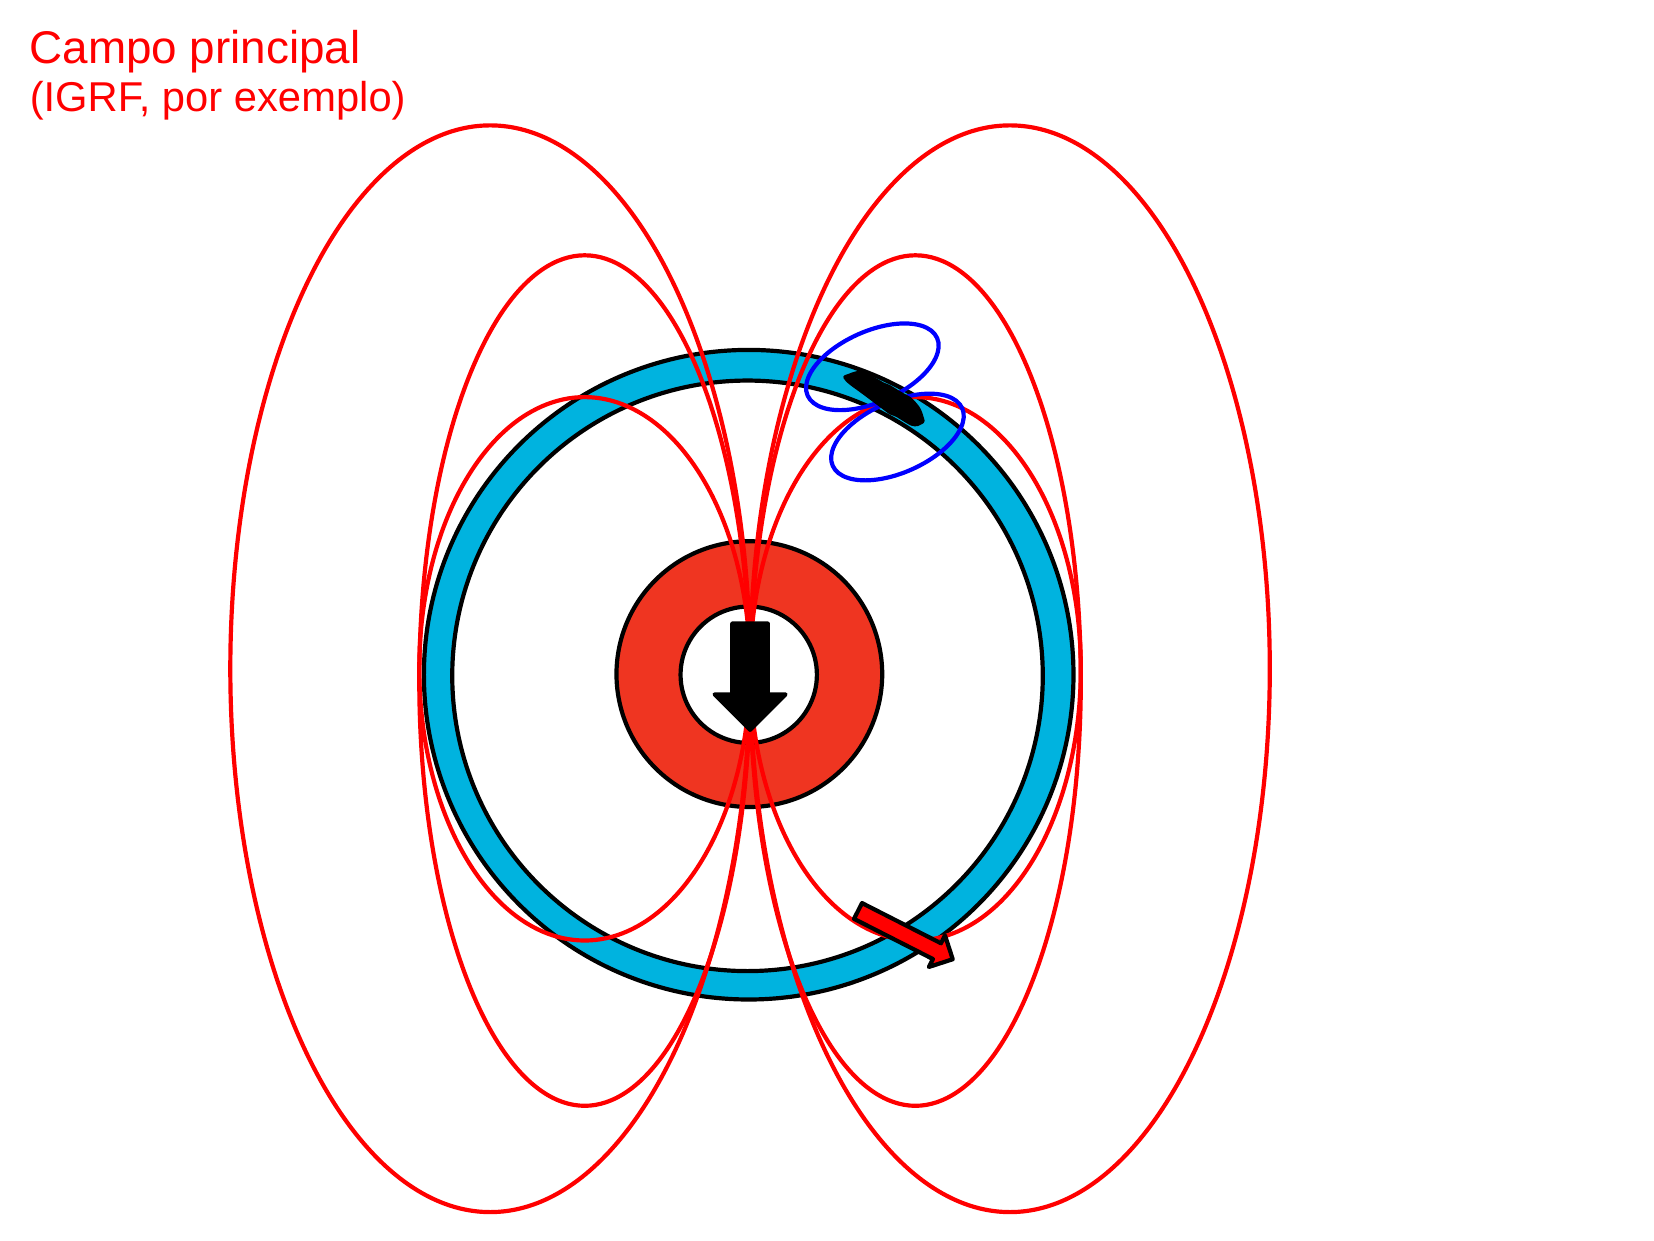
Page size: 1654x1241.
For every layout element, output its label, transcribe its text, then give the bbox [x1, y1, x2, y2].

text_box [701, 762, 799, 1000]
text_box Campo principal (IGRF, por exemplo) [15, 15, 511, 129]
text_box [694, 353, 716, 411]
text_box [759, 356, 857, 566]
text_box [423, 400, 1074, 995]
text_box [562, 759, 744, 995]
text_box [785, 354, 806, 408]
text_box [704, 349, 795, 585]
text_box [585, 355, 741, 566]
text_box [809, 359, 958, 478]
